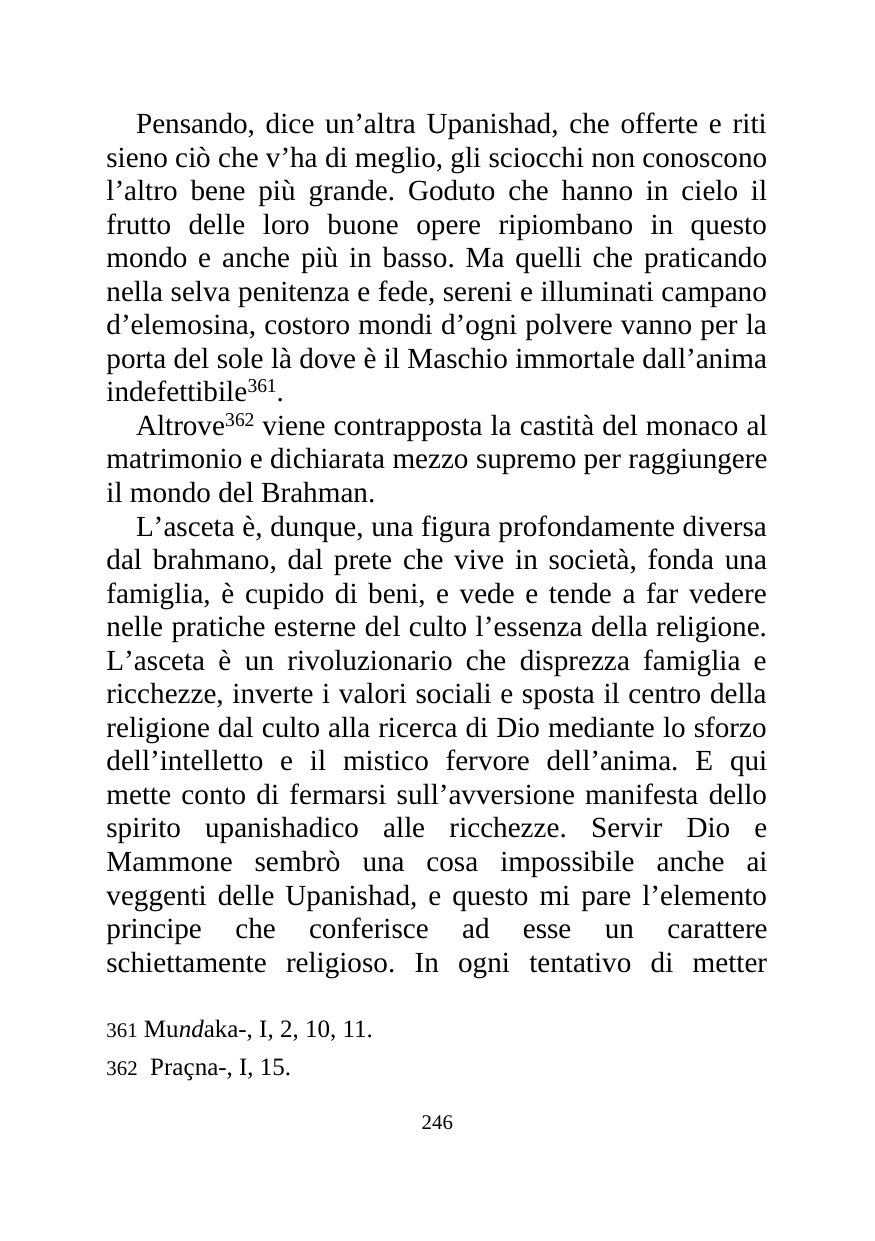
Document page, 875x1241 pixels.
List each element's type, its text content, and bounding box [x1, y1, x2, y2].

text Pensando, dice un’altra Upanishad, che offerte e riti sieno ciò che v’ha di meglio, gli sciocchi non conoscono l’altro bene più grande. Goduto che hanno in cielo il frutto delle loro buone opere ripiombano in questo mondo e anche più in basso. Ma quelli che praticando nella selva penitenza e fede, sereni e illuminati campano d’elemosina, costoro mondi d’ogni polvere vanno per la porta del sole là dove è il Maschio immortale dall’anima indefettibile. [106, 106, 768, 408]
text Altrove viene contrapposta la castità del monaco al matrimonio e dichiarata mezzo supremo per raggiungere il mondo del Brahman. [106, 408, 768, 509]
text L’asceta è, dunque, una figura profondamente diversa dal brahmano, dal prete che vive in società, fonda una famiglia, è cupido di beni, e vede e tende a far vedere nelle pratiche esterne del culto l’essenza della religione. L’asceta è un rivoluzionario che disprezza famiglia e ricchezze, inverte i valori sociali e sposta il centro della religione dal culto alla ricerca di Dio mediante lo sforzo dell’intelletto e il mistico fervore dell’anima. E qui mette conto di fermarsi sull’avversione manifesta dello spirito upanishadico alle ricchezze. Servir Dio e Mammone sembrò una cosa impossibile anche ai veggenti delle Upanishad, e questo mi pare l’elemento principe che conferisce ad esse un carattere schiettamente religioso. In ogni tentativo di metter [106, 509, 768, 978]
text Praçna-, I, 15. [106, 1052, 768, 1080]
text Mundaka-, I, 2, 10, 11. [106, 1014, 768, 1043]
